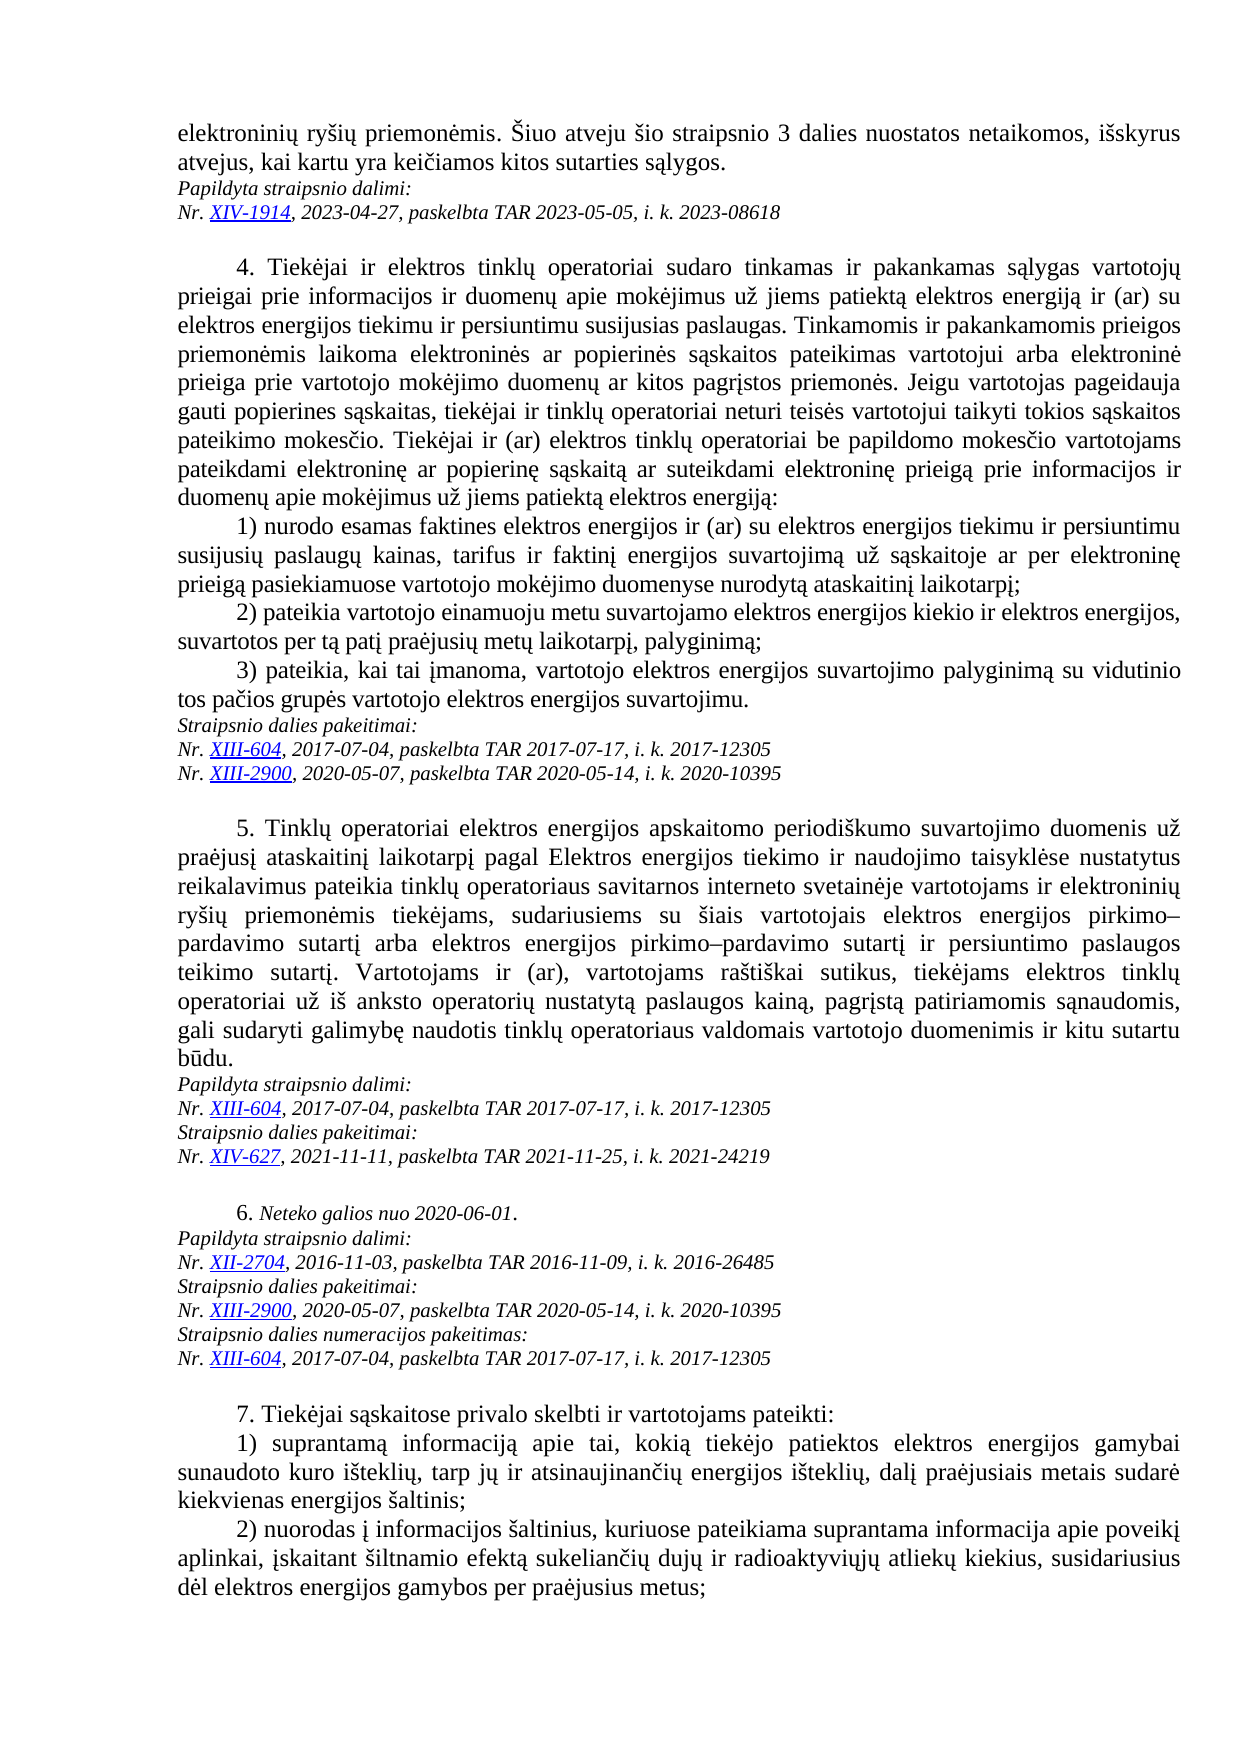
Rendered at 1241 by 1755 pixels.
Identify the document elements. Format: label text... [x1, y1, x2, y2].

text Nr. XIII-604, 2017-07-04, paskelbta TAR 2017-07-17, i. k. 2017-12305 [177, 1346, 1181, 1370]
text 7. Tiekėjai sąskaitose privalo skelbti ir vartotojams pateikti: [177, 1399, 1181, 1428]
text Straipsnio dalies pakeitimai: [177, 1120, 1181, 1144]
text Nr. XIII-2900, 2020-05-07, paskelbta TAR 2020-05-14, i. k. 2020-10395 [177, 1298, 1181, 1322]
text 2) nuorodas į informacijos šaltinius, kuriuose pateikiama suprantama informacija apie poveikį aplinkai, įskaitant šiltnamio efektą sukeliančių dujų ir radioaktyviųjų atliekų kiekius, susidariusius dėl elektros energijos gamybos per praėjusius metus; [177, 1514, 1181, 1600]
text elektroninių ryšių priemonėmis. Šiuo atveju šio straipsnio 3 dalies nuostatos netaikomos, išskyrus atvejus, kai kartu yra keičiamos kitos sutarties sąlygos. [177, 118, 1181, 176]
text 2) pateikia vartotojo einamuoju metu suvartojamo elektros energijos kiekio ir elektros energijos, suvartotos per tą patį praėjusių metų laikotarpį, palyginimą; [177, 597, 1181, 655]
text Papildyta straipsnio dalimi: [177, 176, 1181, 200]
text Papildyta straipsnio dalimi: [177, 1072, 1181, 1096]
text Nr. XIII-604, 2017-07-04, paskelbta TAR 2017-07-17, i. k. 2017-12305 [177, 1096, 1181, 1120]
text 1) suprantamą informaciją apie tai, kokią tiekėjo patiektos elektros energijos gamybai sunaudoto kuro išteklių, tarp jų ir atsinaujinančių energijos išteklių, dalį praėjusiais metais sudarė kiekvienas energijos šaltinis; [177, 1428, 1181, 1514]
text Nr. XIII-2900, 2020-05-07, paskelbta TAR 2020-05-14, i. k. 2020-10395 [177, 761, 1181, 785]
text Nr. XIV-1914, 2023-04-27, paskelbta TAR 2023-05-05, i. k. 2023-08618 [177, 200, 1181, 224]
text 3) pateikia, kai tai įmanoma, vartotojo elektros energijos suvartojimo palyginimą su vidutinio tos pačios grupės vartotojo elektros energijos suvartojimu. [177, 655, 1181, 712]
text 4. Tiekėjai ir elektros tinklų operatoriai sudaro tinkamas ir pakankamas sąlygas vartotojų prieigai prie informacijos ir duomenų apie mokėjimus už jiems patiektą elektros energiją ir (ar) su elektros energijos tiekimu ir persiuntimu susijusias paslaugas. Tinkamomis ir pakankamomis prieigos priemonėmis laikoma elektroninės ar popierinės sąskaitos pateikimas vartotojui arba elektroninė prieiga prie vartotojo mokėjimo duomenų ar kitos pagrįstos priemonės. Jeigu vartotojas pageidauja gauti popierines sąskaitas, tiekėjai ir tinklų operatoriai neturi teisės vartotojui taikyti tokios sąskaitos pateikimo mokesčio. Tiekėjai ir (ar) elektros tinklų operatoriai be papildomo mokesčio vartotojams pateikdami elektroninę ar popierinę sąskaitą ar suteikdami elektroninę prieigą prie informacijos ir duomenų apie mokėjimus už jiems patiektą elektros energiją: [177, 252, 1181, 511]
text Straipsnio dalies numeracijos pakeitimas: [177, 1322, 1181, 1346]
text Nr. XIII-604, 2017-07-04, paskelbta TAR 2017-07-17, i. k. 2017-12305 [177, 737, 1181, 761]
text 5. Tinklų operatoriai elektros energijos apskaitomo periodiškumo suvartojimo duomenis už praėjusį ataskaitinį laikotarpį pagal Elektros energijos tiekimo ir naudojimo taisyklėse nustatytus reikalavimus pateikia tinklų operatoriaus savitarnos interneto svetainėje vartotojams ir elektroninių ryšių priemonėmis tiekėjams, sudariusiems su šiais vartotojais elektros energijos pirkimo–pardavimo sutartį arba elektros energijos pirkimo–pardavimo sutartį ir persiuntimo paslaugos teikimo sutartį. Vartotojams ir (ar), vartotojams raštiškai sutikus, tiekėjams elektros tinklų operatoriai už iš anksto operatorių nustatytą paslaugos kainą, pagrįstą patiriamomis sąnaudomis, gali sudaryti galimybę naudotis tinklų operatoriaus valdomais vartotojo duomenimis ir kitu sutartu būdu. [177, 813, 1181, 1072]
text 6. Neteko galios nuo 2020-06-01. [177, 1197, 1181, 1226]
text 1) nurodo esamas faktines elektros energijos ir (ar) su elektros energijos tiekimu ir persiuntimu susijusių paslaugų kainas, tarifus ir faktinį energijos suvartojimą už sąskaitoje ar per elektroninę prieigą pasiekiamuose vartotojo mokėjimo duomenyse nurodytą ataskaitinį laikotarpį; [177, 511, 1181, 597]
text Straipsnio dalies pakeitimai: [177, 1274, 1181, 1298]
text Nr. XIV-627, 2021-11-11, paskelbta TAR 2021-11-25, i. k. 2021-24219 [177, 1144, 1181, 1168]
text Straipsnio dalies pakeitimai: [177, 712, 1181, 737]
text Papildyta straipsnio dalimi: [177, 1226, 1181, 1250]
text Nr. XII-2704, 2016-11-03, paskelbta TAR 2016-11-09, i. k. 2016-26485 [177, 1250, 1181, 1274]
